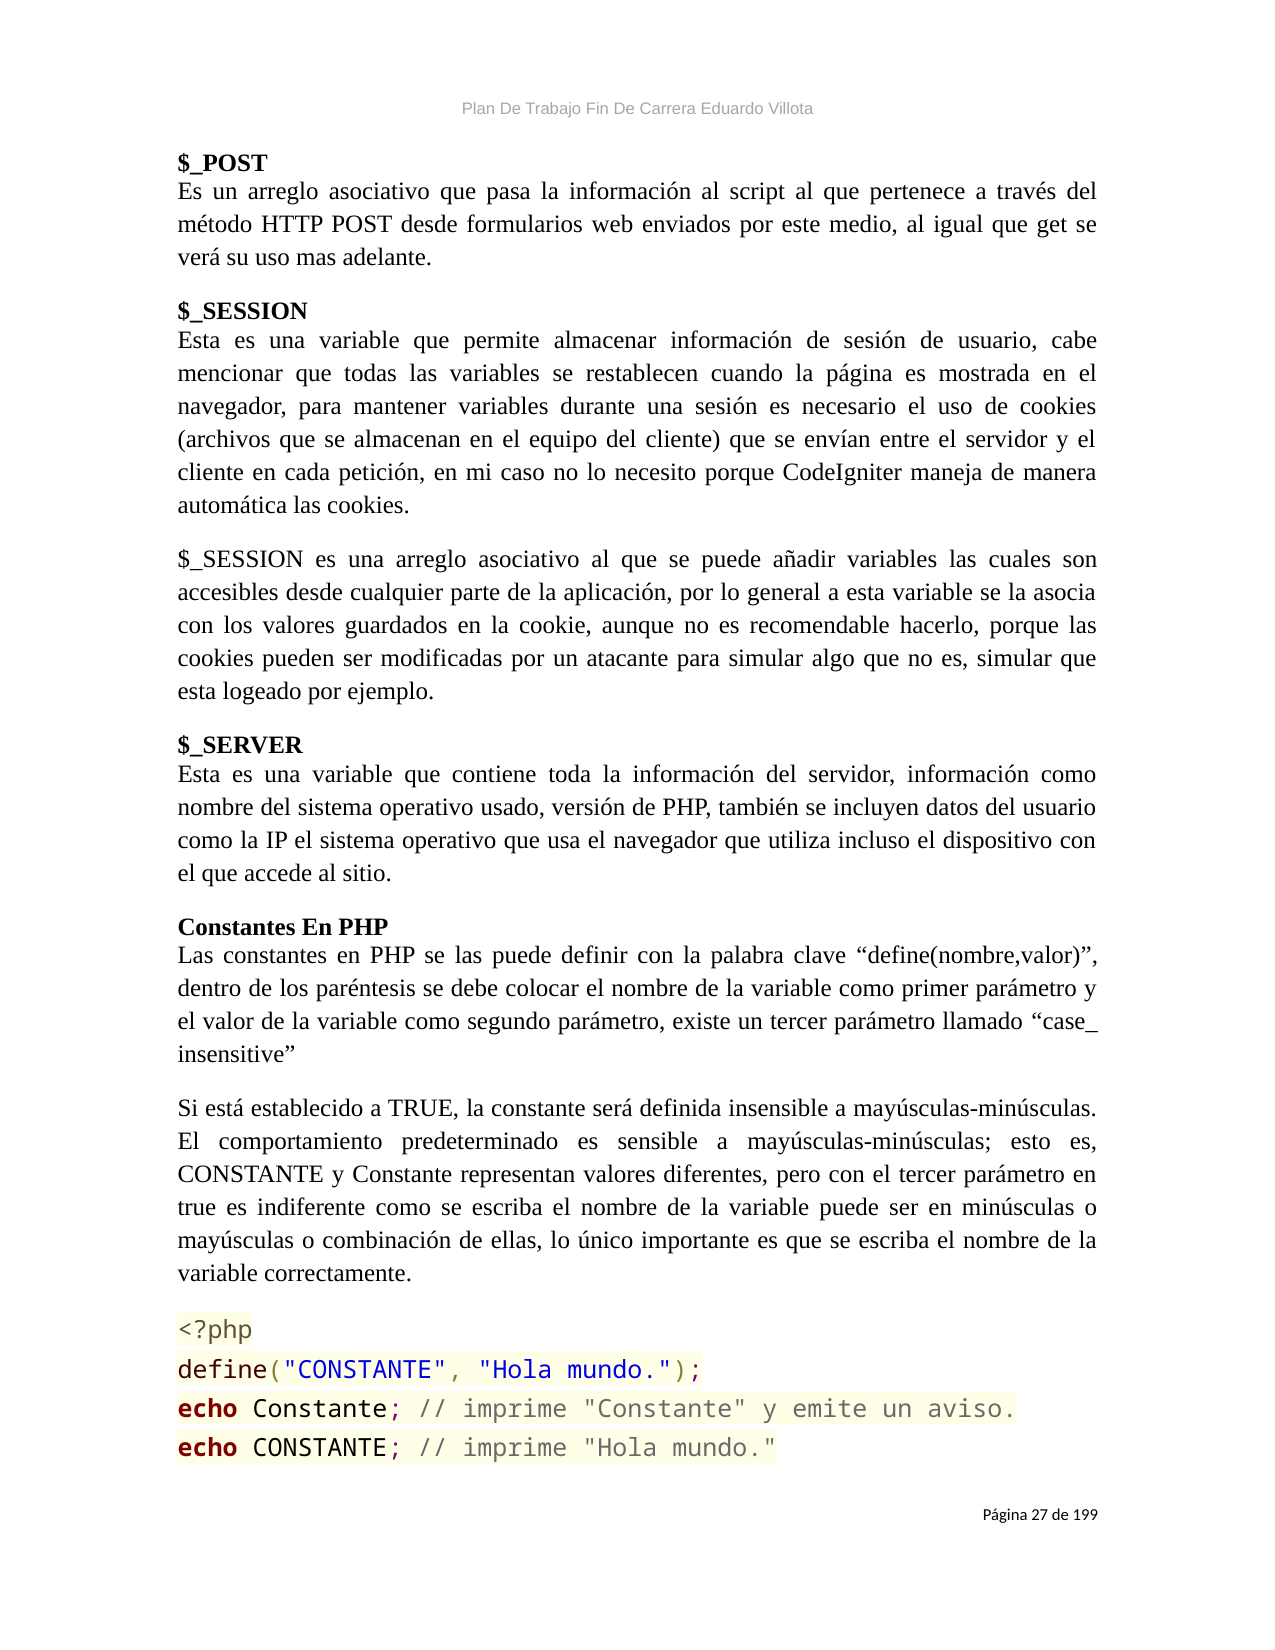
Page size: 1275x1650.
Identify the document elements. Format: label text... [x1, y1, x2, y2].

text echo Constante; // imprime "Constante" y emite un aviso. [177, 1391, 1098, 1424]
text define("CONSTANTE", "Hola mundo."); [177, 1351, 1098, 1385]
text $_SERVER [177, 730, 1098, 759]
text $_POST [177, 148, 1098, 176]
text Es un arreglo asociativo que pasa la información al script al que pertenece a través del método HTTP POST desde formularios web enviados por este medio, al igual que get se verá su uso mas adelante. [177, 176, 1098, 271]
text Esta es una variable que contiene toda la información del servidor, información como nombre del sistema operativo usado, versión de PHP, también se incluyen datos del usuario como la IP el sistema operativo que usa el navegador que utiliza incluso el dispositivo con el que accede al sitio. [177, 759, 1098, 886]
text $_SESSION es una arreglo asociativo al que se puede añadir variables las cuales son accesibles desde cualquier parte de la aplicación, por lo general a esta variable se la asocia con los valores guardados en la cookie, aunque no es recomendable hacerlo, porque las cookies pueden ser modificadas por un atacante para simular algo que no es, simular que esta logeado por ejemplo. [177, 544, 1098, 705]
text Constantes En PHP [177, 912, 1098, 940]
text Las constantes en PHP se las puede definir con la palabra clave “define(nombre,valor)”, dentro de los paréntesis se debe colocar el nombre de la variable como primer parámetro y el valor de la variable como segundo parámetro, existe un tercer parámetro llamado “case_ insensitive” [177, 940, 1098, 1068]
text Si está establecido a TRUE, la constante será definida insensible a mayúsculas-minúsculas. El comportamiento predeterminado es sensible a mayúsculas-minúsculas; esto es, CONSTANTE y Constante representan valores diferentes, pero con el tercer parámetro en true es indiferente como se escriba el nombre de la variable puede ser en minúsculas o mayúsculas o combinación de ellas, lo único importante es que se escriba el nombre de la variable correctamente. [177, 1093, 1098, 1287]
text Esta es una variable que permite almacenar información de sesión de usuario, cabe mencionar que todas las variables se restablecen cuando la página es mostrada en el navegador, para mantener variables durante una sesión es necesario el uso de cookies (archivos que se almacenan en el equipo del cliente) que se envían entre el servidor y el cliente en cada petición, en mi caso no lo necesito porque CodeIgniter maneja de manera automática las cookies. [177, 325, 1098, 519]
text <?php [177, 1312, 1098, 1346]
text $_SESSION [177, 296, 1098, 325]
text echo CONSTANTE; // imprime "Hola mundo." [177, 1430, 1098, 1464]
